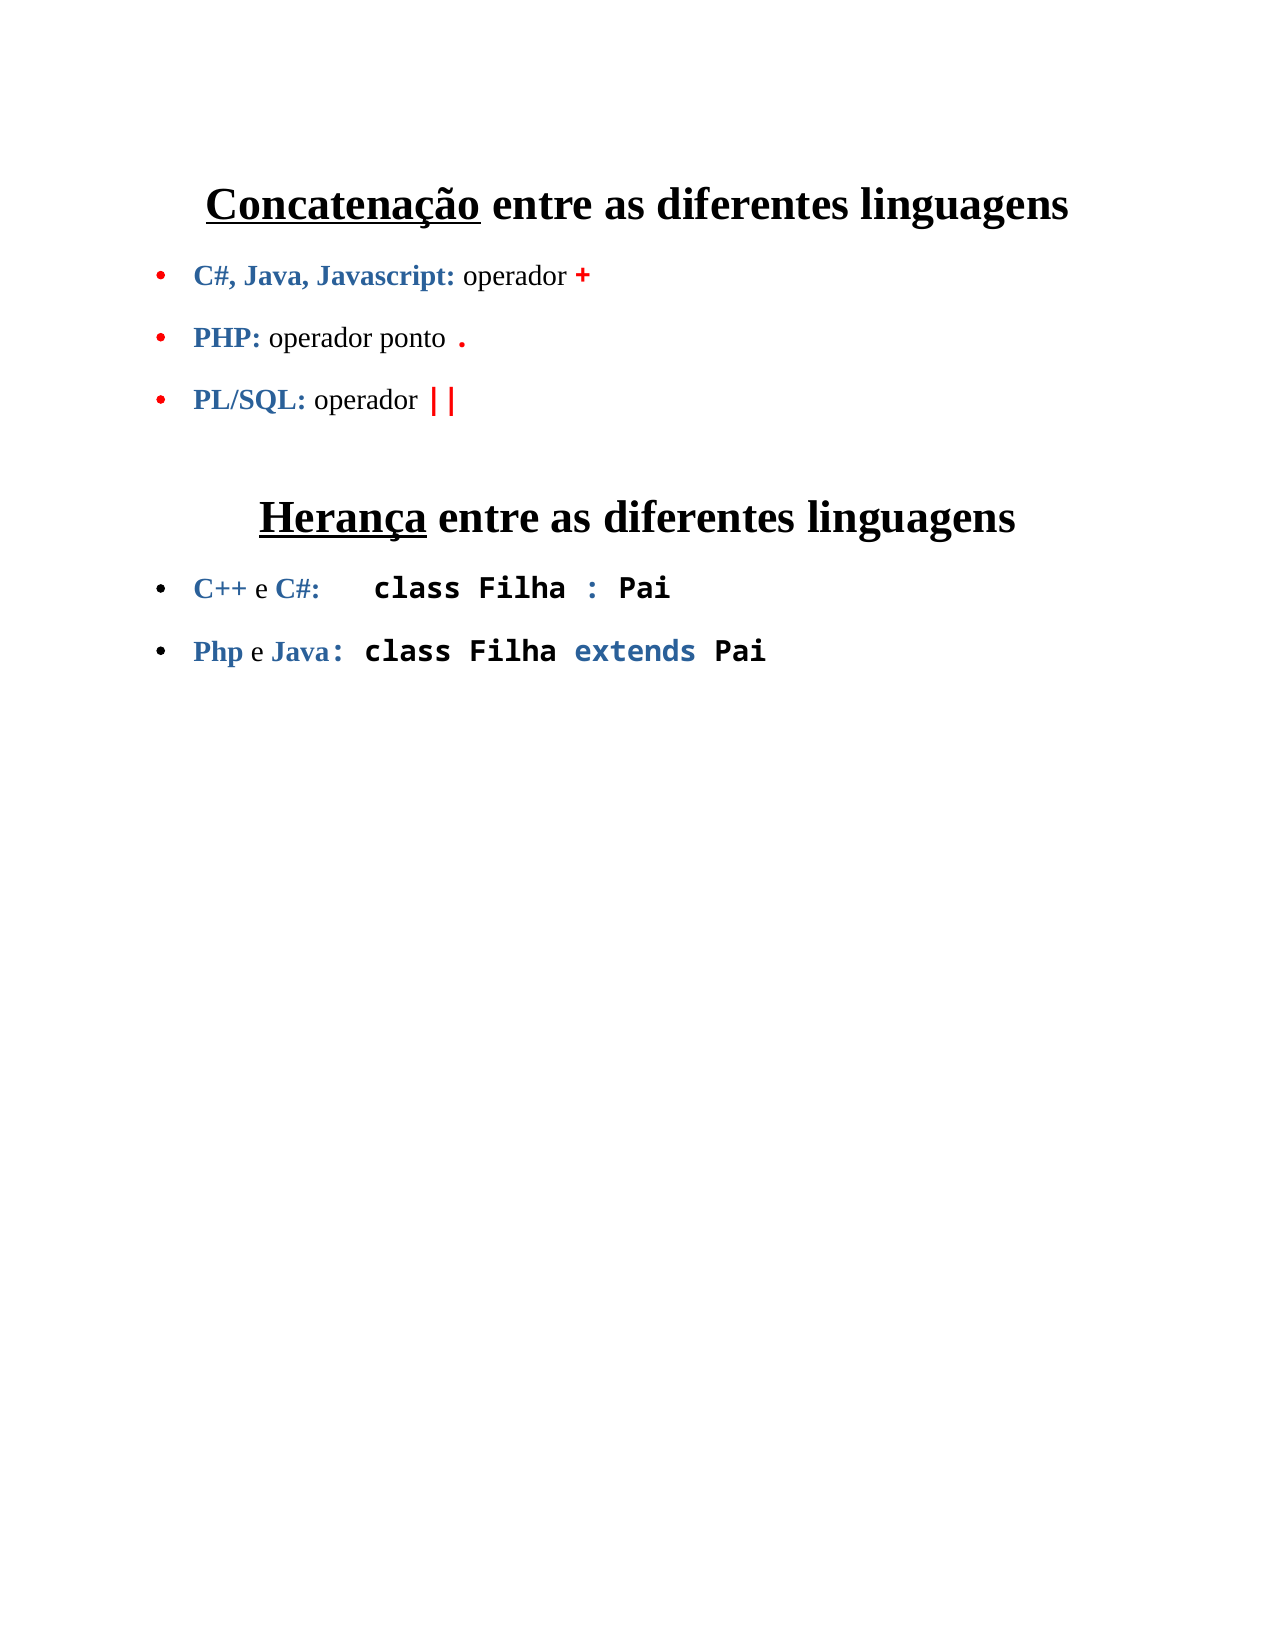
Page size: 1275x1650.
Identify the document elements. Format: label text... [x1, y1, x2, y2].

list C++ e C#: class Filha : Pai [156, 568, 1157, 607]
list Php e Java: class Filha extends Pai [156, 630, 1157, 669]
text Herança entre as diferentes linguagens [118, 490, 1157, 542]
list PL/SQL: operador || [156, 378, 1157, 418]
list PHP: operador ponto . [156, 316, 1157, 356]
text Concatenação entre as diferentes linguagens [118, 176, 1157, 229]
list C#, Java, Javascript: operador + [156, 254, 1157, 294]
